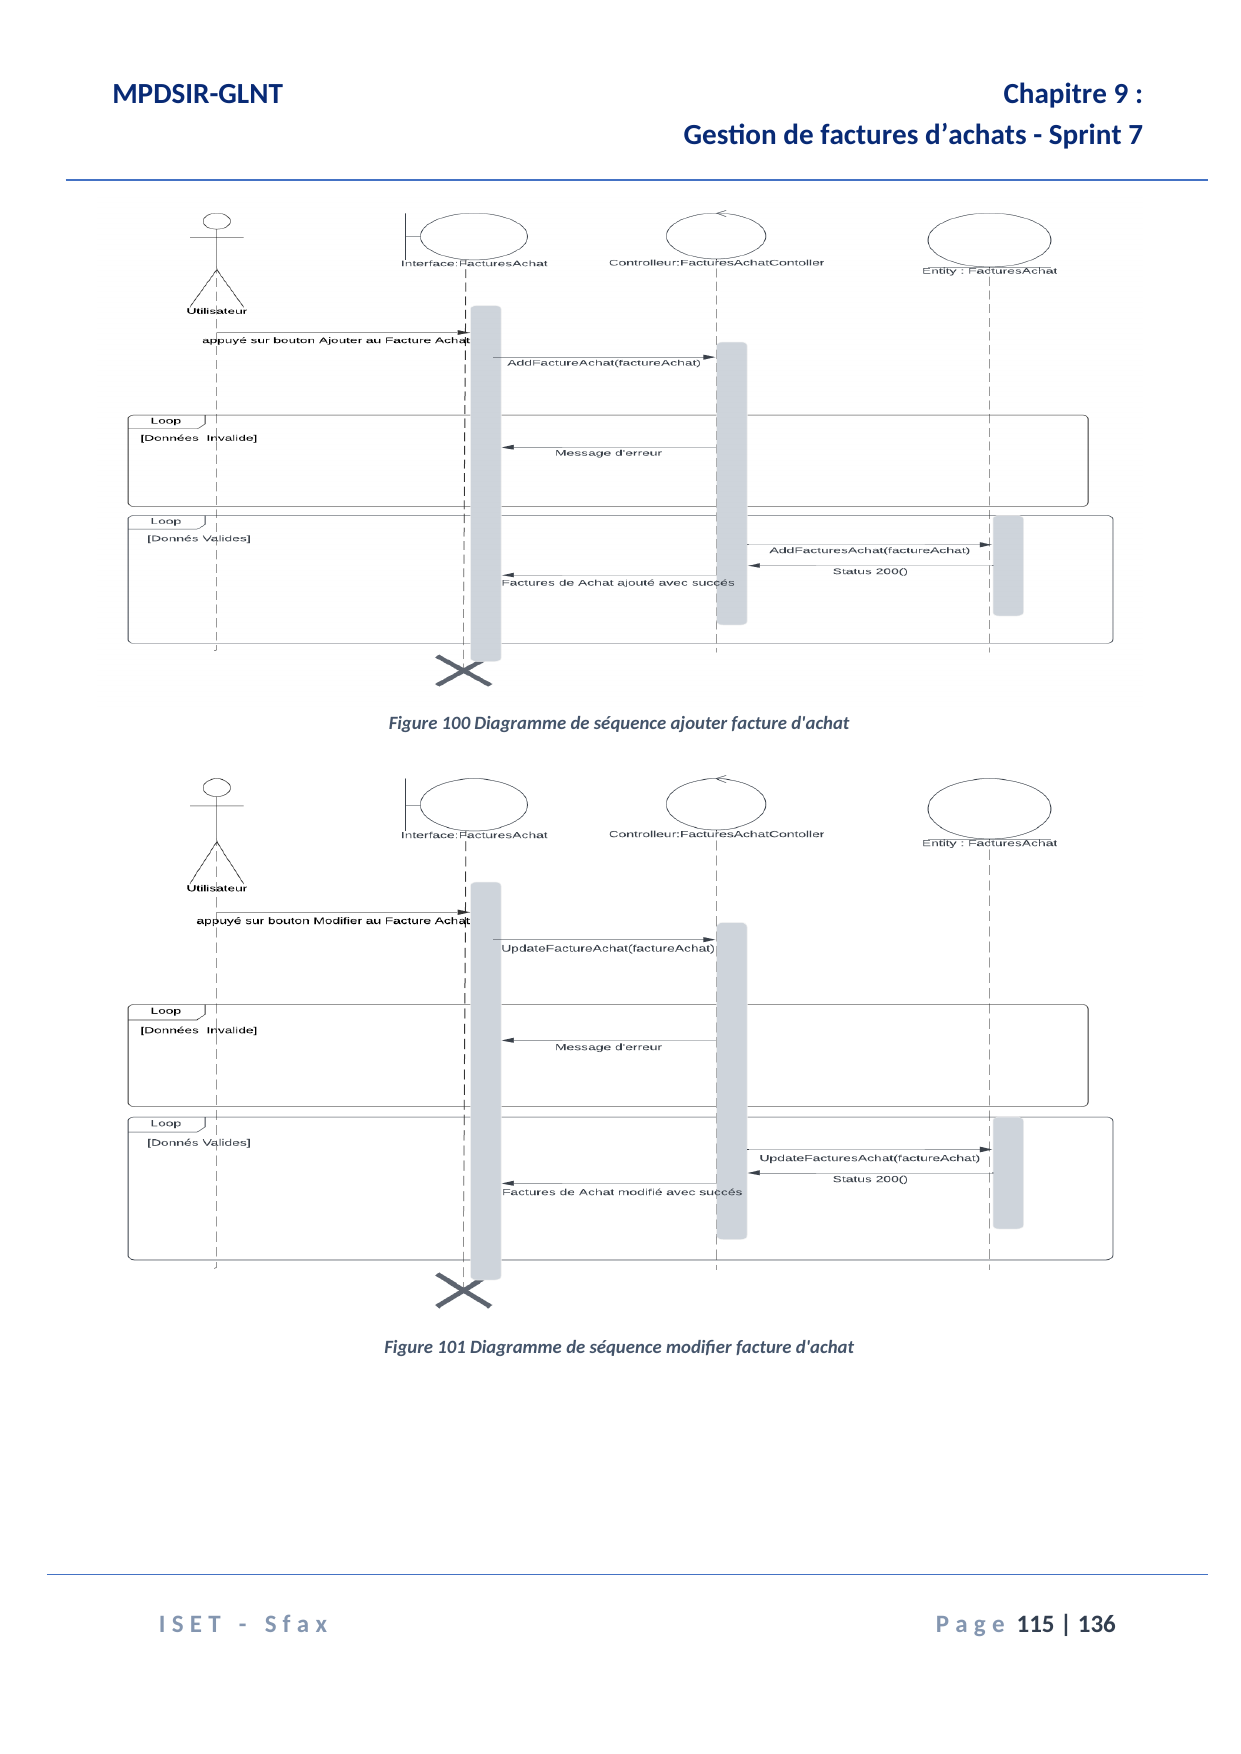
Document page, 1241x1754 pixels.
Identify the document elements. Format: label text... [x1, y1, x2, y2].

text Figure 100 Diagramme de séquence ajouter facture d'achat [97, 712, 1143, 734]
text Figure 101 Diagramme de séquence modifier facture d'achat [97, 1336, 1143, 1358]
